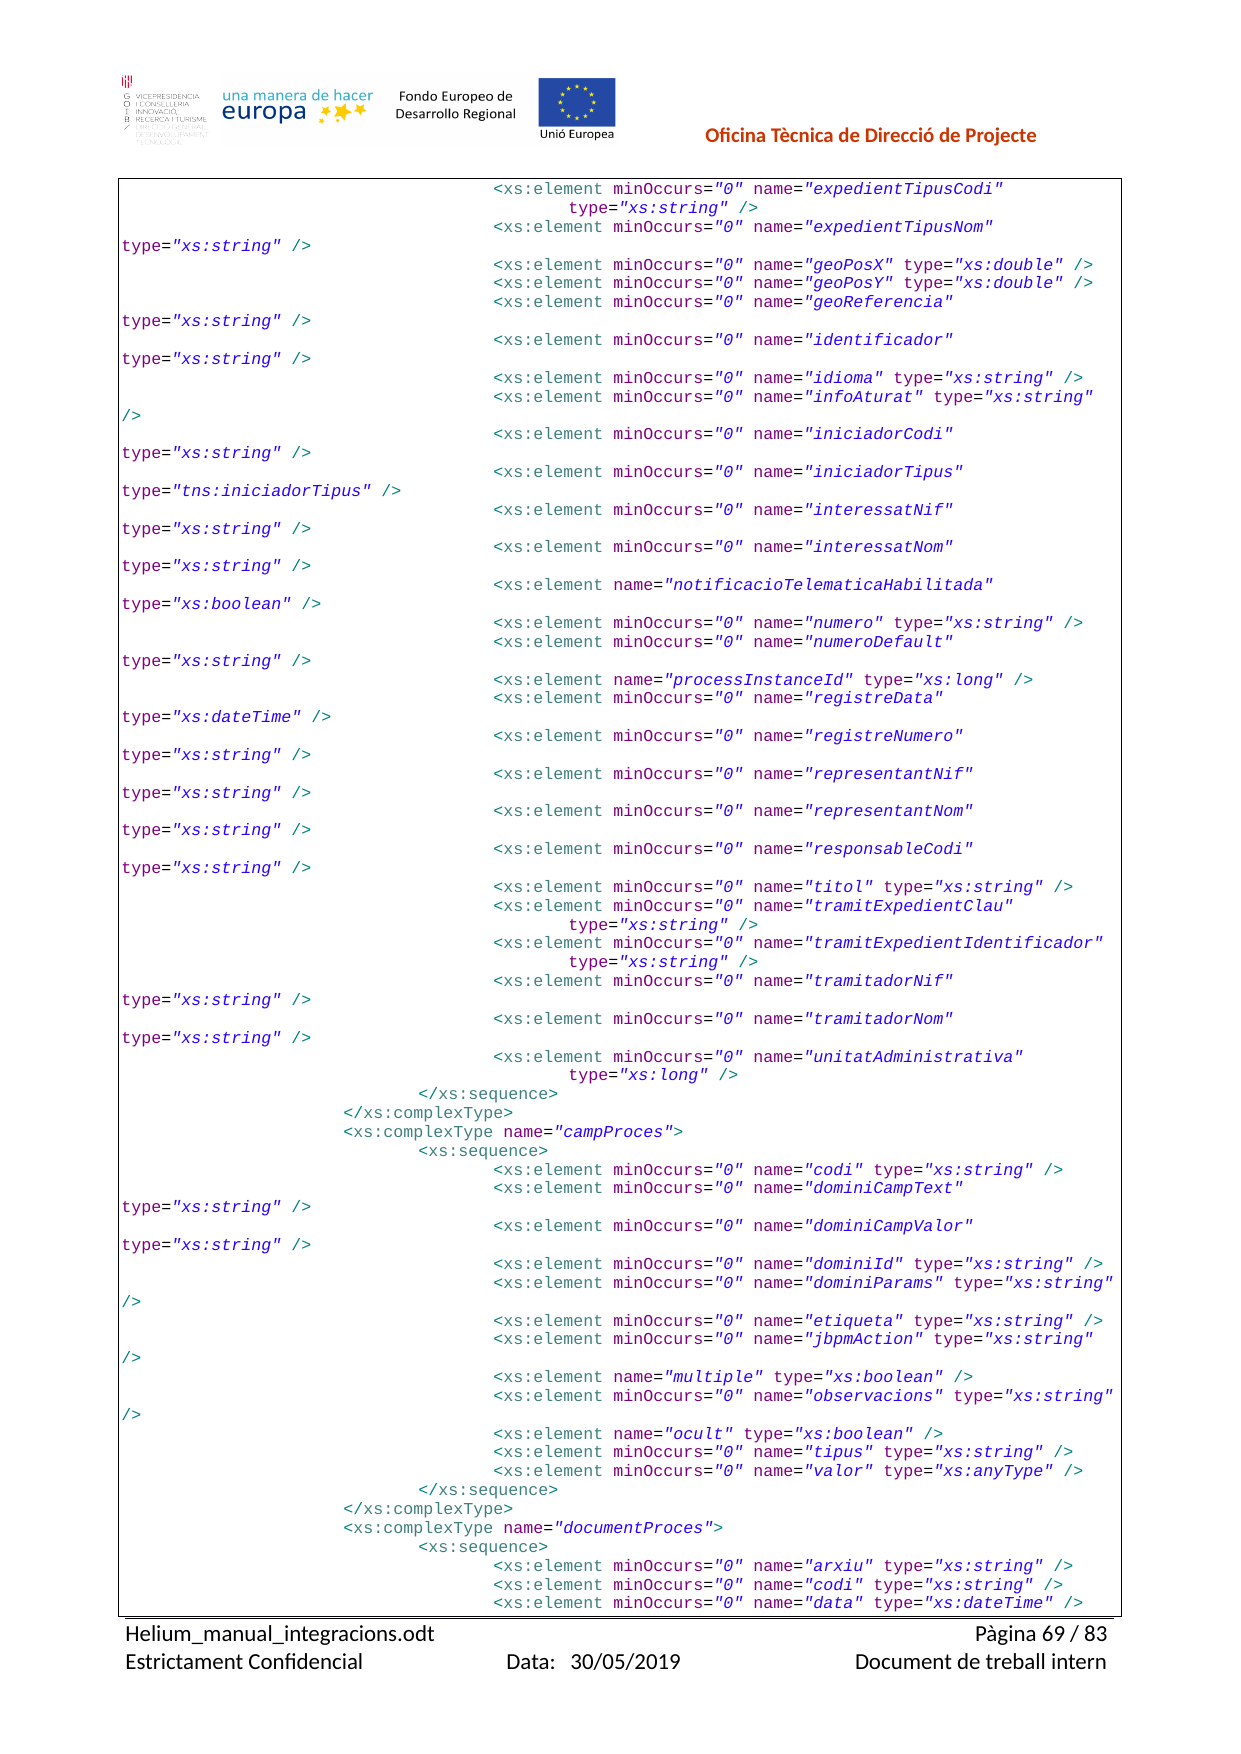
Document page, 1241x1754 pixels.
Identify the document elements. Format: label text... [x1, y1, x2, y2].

text <xs:complexType name="documentProces"> [119, 1516, 1121, 1535]
text <xs:element minOccurs="0" name="valor" type="xs:anyType" /> [119, 1460, 1121, 1479]
text <xs:element minOccurs="0" name="geoReferencia" type="xs:string" /> [119, 291, 1121, 328]
text <xs:element name="multiple" type="xs:boolean" /> [119, 1366, 1121, 1384]
text <xs:element minOccurs="0" name="responsableCodi" type="xs:string" /> [119, 838, 1121, 875]
text </xs:sequence> [119, 1479, 1121, 1497]
text <xs:element minOccurs="0" name="identificador" type="xs:string" /> [119, 328, 1121, 366]
text <xs:element minOccurs="0" name="codi" type="xs:string" /> [119, 1158, 1121, 1177]
text </xs:sequence> [119, 1083, 1121, 1102]
text type="xs:string" /> [119, 913, 1121, 932]
text <xs:element minOccurs="0" name="tramitExpedientIdentificador" [119, 932, 1121, 951]
text <xs:element minOccurs="0" name="tramitadorNom" type="xs:string" /> [119, 1007, 1121, 1045]
text <xs:element minOccurs="0" name="registreNumero" type="xs:string" /> [119, 724, 1121, 762]
text <xs:element minOccurs="0" name="dominiId" type="xs:string" /> [119, 1252, 1121, 1271]
text <xs:complexType name="campProces"> [119, 1120, 1121, 1139]
text type="xs:string" /> [119, 197, 1121, 215]
picture [219, 73, 621, 147]
text </xs:complexType> [119, 1497, 1121, 1516]
text type="xs:string" /> [119, 951, 1121, 969]
text <xs:element minOccurs="0" name="numeroDefault" type="xs:string" /> [119, 630, 1121, 668]
text <xs:element minOccurs="0" name="codi" type="xs:string" /> [119, 1573, 1121, 1592]
text <xs:element minOccurs="0" name="idioma" type="xs:string" /> [119, 366, 1121, 385]
text <xs:element name="notificacioTelematicaHabilitada" type="xs:boolean" /> [119, 574, 1121, 611]
text <xs:element minOccurs="0" name="jbpmAction" type="xs:string" /> [119, 1328, 1121, 1366]
picture [118, 73, 213, 147]
text <xs:element minOccurs="0" name="arxiu" type="xs:string" /> [119, 1554, 1121, 1573]
text <xs:element minOccurs="0" name="dominiCampText" type="xs:string" /> [119, 1177, 1121, 1215]
text <xs:element minOccurs="0" name="observacions" type="xs:string" /> [119, 1384, 1121, 1422]
text <xs:element minOccurs="0" name="unitatAdministrativa" [119, 1045, 1121, 1064]
text <xs:element minOccurs="0" name="dominiCampValor" type="xs:string" /> [119, 1215, 1121, 1252]
text <xs:element minOccurs="0" name="numero" type="xs:string" /> [119, 611, 1121, 630]
text type="xs:long" /> [119, 1064, 1121, 1083]
text <xs:element minOccurs="0" name="tramitExpedientClau" [119, 894, 1121, 913]
text <xs:element minOccurs="0" name="registreData" type="xs:dateTime" /> [119, 687, 1121, 724]
text </xs:complexType> [119, 1102, 1121, 1120]
text <xs:element minOccurs="0" name="representantNif" type="xs:string" /> [119, 762, 1121, 800]
text <xs:element minOccurs="0" name="etiqueta" type="xs:string" /> [119, 1309, 1121, 1328]
text <xs:element minOccurs="0" name="expedientTipusCodi" [119, 179, 1121, 197]
text <xs:element minOccurs="0" name="titol" type="xs:string" /> [119, 875, 1121, 894]
text <xs:element minOccurs="0" name="iniciadorCodi" type="xs:string" /> [119, 423, 1121, 461]
text <xs:sequence> [119, 1139, 1121, 1158]
text <xs:element minOccurs="0" name="representantNom" type="xs:string" /> [119, 800, 1121, 838]
text <xs:element minOccurs="0" name="iniciadorTipus" type="tns:iniciadorTipus" /> [119, 461, 1121, 498]
text <xs:element minOccurs="0" name="interessatNif" type="xs:string" /> [119, 498, 1121, 536]
text <xs:element minOccurs="0" name="tramitadorNif" type="xs:string" /> [119, 969, 1121, 1007]
text <xs:element minOccurs="0" name="dominiParams" type="xs:string" /> [119, 1271, 1121, 1309]
text <xs:element minOccurs="0" name="geoPosX" type="xs:double" /> [119, 253, 1121, 272]
text <xs:element name="processInstanceId" type="xs:long" /> [119, 668, 1121, 687]
text <xs:element name="ocult" type="xs:boolean" /> [119, 1422, 1121, 1441]
text <xs:element minOccurs="0" name="infoAturat" type="xs:string" /> [119, 385, 1121, 423]
text <xs:element minOccurs="0" name="expedientTipusNom" type="xs:string" /> [119, 215, 1121, 253]
text <xs:element minOccurs="0" name="geoPosY" type="xs:double" /> [119, 272, 1121, 291]
text <xs:sequence> [119, 1535, 1121, 1554]
text <xs:element minOccurs="0" name="data" type="xs:dateTime" /> [119, 1592, 1121, 1616]
text <xs:element minOccurs="0" name="tipus" type="xs:string" /> [119, 1441, 1121, 1460]
text <xs:element minOccurs="0" name="interessatNom" type="xs:string" /> [119, 536, 1121, 574]
